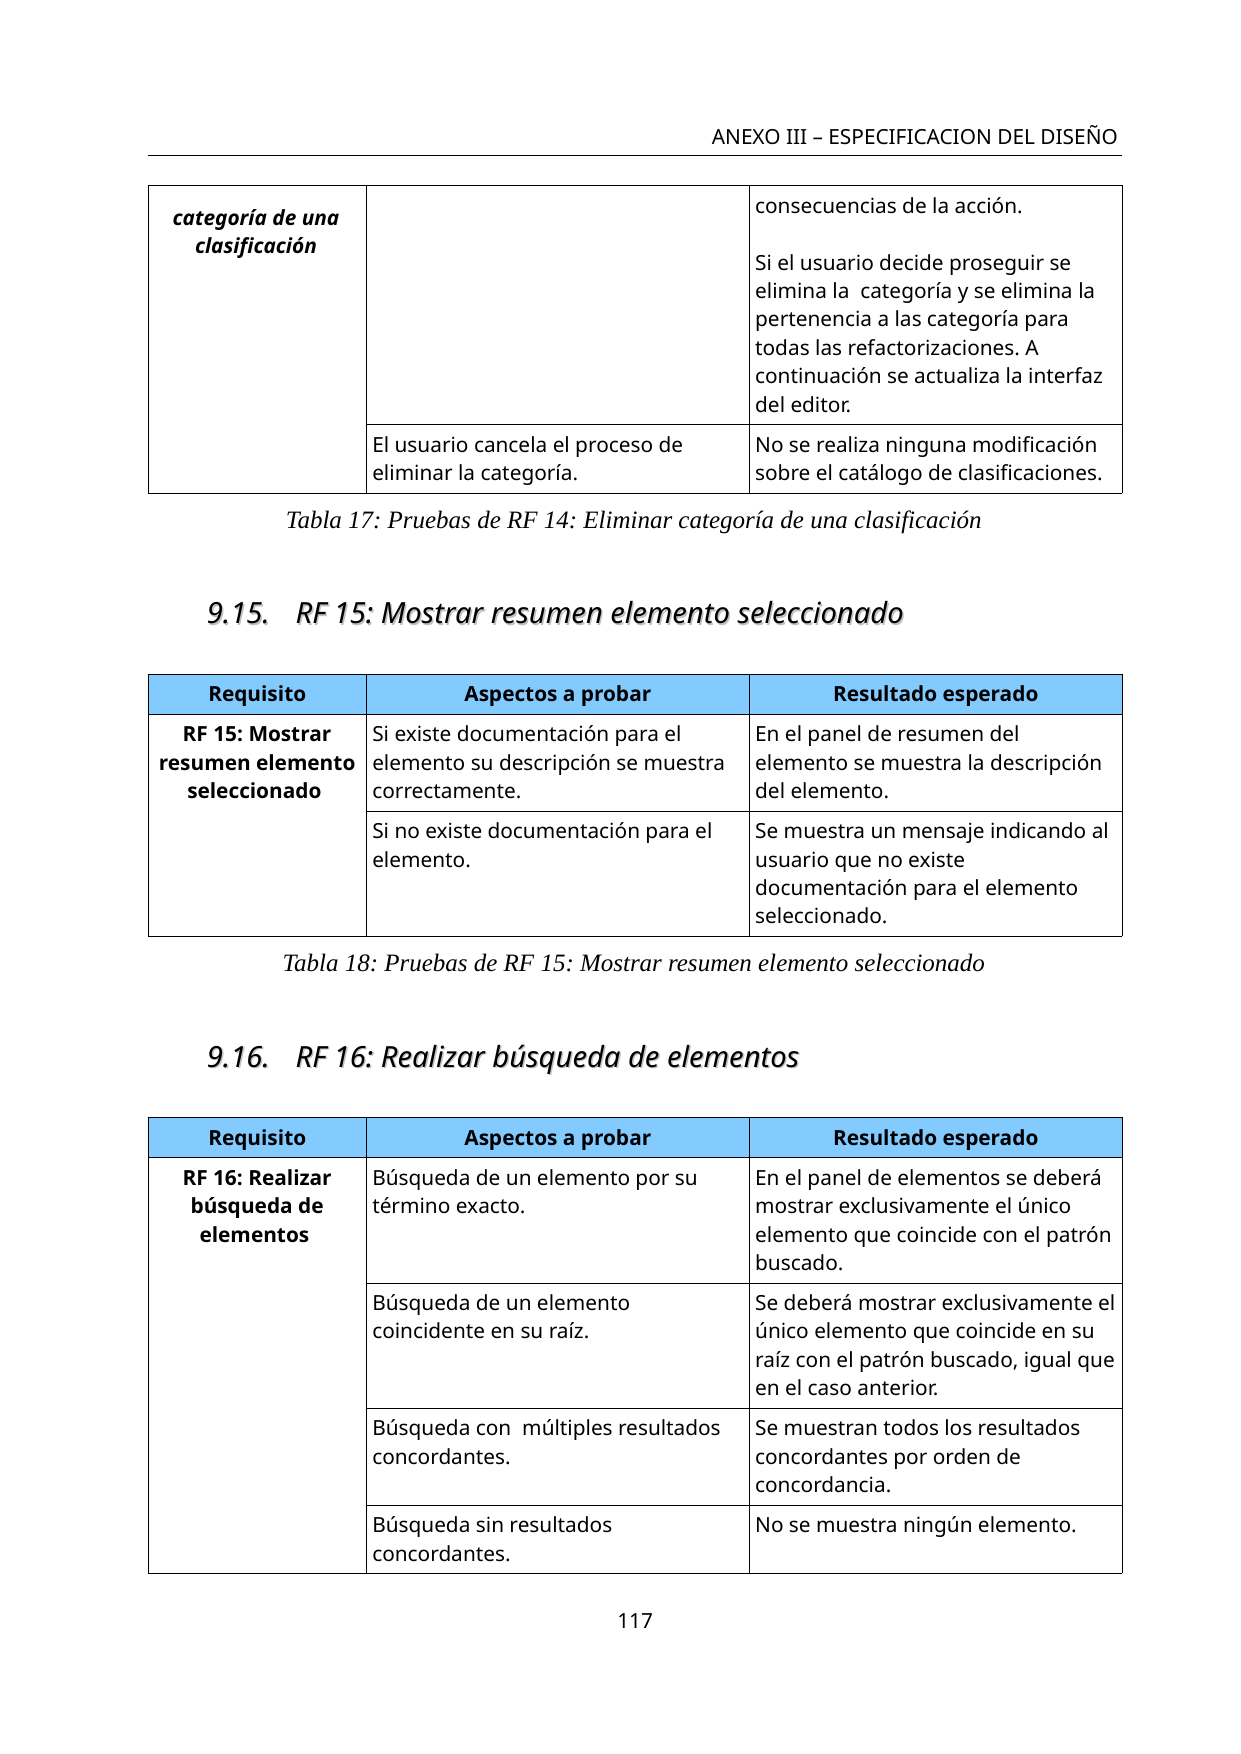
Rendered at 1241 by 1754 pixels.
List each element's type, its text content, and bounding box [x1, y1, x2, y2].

text Tabla 18: Pruebas de RF 15: Mostrar resumen elemento seleccionado [148, 948, 1122, 977]
table_cell Búsqueda de un elemento coincidente en su raíz. [367, 1284, 749, 1408]
table_cell No se muestra ningún elemento. [750, 1506, 1122, 1573]
table_cell En el panel de resumen del elemento se muestra la descripción del elemento. [750, 715, 1122, 811]
table_cell RF 15: Mostrar resumen elemento seleccionado [149, 715, 366, 936]
table_cell Si no existe documentación para el elemento. [367, 812, 749, 936]
table_cell Búsqueda de un elemento por su término exacto. [367, 1158, 749, 1282]
table_cell Se deberá mostrar exclusivamente el único elemento que coincide en su raíz con el patrón buscado, igual que en el caso anterior. [750, 1284, 1122, 1408]
table_header Resultado esperado [750, 675, 1122, 714]
table_cell No se realiza ninguna modificación sobre el catálogo de clasificaciones. [750, 425, 1122, 492]
table_header Requisito [149, 675, 366, 714]
table_cell Búsqueda sin resultados concordantes. [367, 1506, 749, 1573]
table_cell Se muestran todos los resultados concordantes por orden de concordancia. [750, 1409, 1122, 1504]
table_cell consecuencias de la acción. Si el usuario decide proseguir se elimina la categoría y se elimina la pertenencia a las categoría para todas las refactorizaciones. A continuación se actualiza la interfaz del editor. [750, 186, 1122, 424]
table_cell [367, 186, 749, 424]
table_cell Búsqueda con múltiples resultados concordantes. [367, 1409, 749, 1504]
table_cell RF 16: Realizar búsqueda de elementos [149, 1158, 366, 1573]
subtitle RF 15: Mostrar resumen elemento seleccionado [207, 593, 1122, 632]
table_header Aspectos a probar [367, 1118, 749, 1157]
table_header Requisito [149, 1118, 366, 1157]
table_cell Se muestra un mensaje indicando al usuario que no existe documentación para el elemento seleccionado. [750, 812, 1122, 936]
text Tabla 17: Pruebas de RF 14: Eliminar categoría de una clasificación [148, 505, 1122, 534]
table_header Aspectos a probar [367, 675, 749, 714]
subtitle RF 16: Realizar búsqueda de elementos [207, 1036, 1122, 1076]
table_cell El usuario cancela el proceso de eliminar la categoría. [367, 425, 749, 492]
table_cell Si existe documentación para el elemento su descripción se muestra correctamente. [367, 715, 749, 811]
table_cell categoría de una clasificación [149, 186, 366, 492]
table_cell En el panel de elementos se deberá mostrar exclusivamente el único elemento que coincide con el patrón buscado. [750, 1158, 1122, 1282]
table_header Resultado esperado [750, 1118, 1122, 1157]
